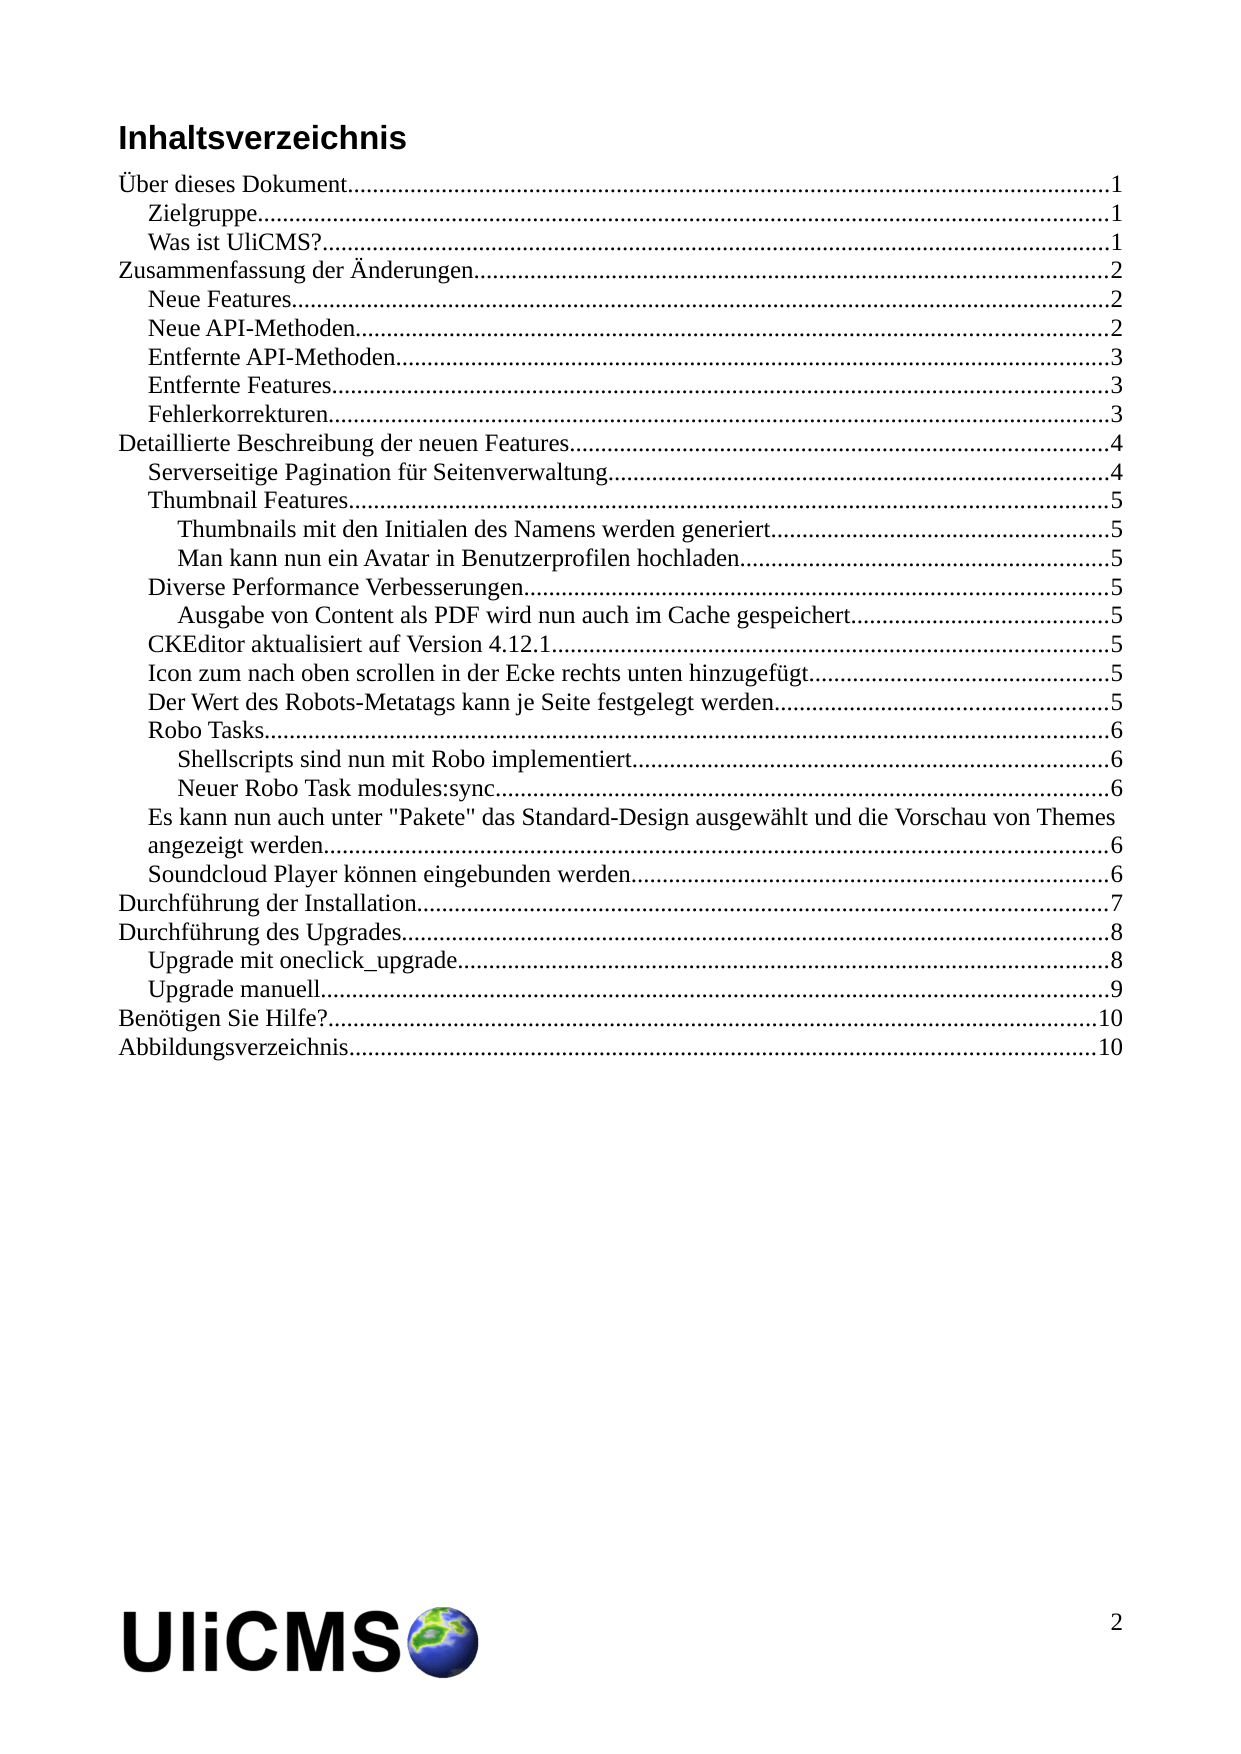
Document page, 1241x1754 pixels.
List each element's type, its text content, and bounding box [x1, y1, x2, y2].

text Entfernte Features 3 [148, 370, 1123, 399]
text Shellscripts sind nun mit Robo implementiert 6 [177, 744, 1123, 773]
text CKEditor aktualisiert auf Version 4.12.1 5 [148, 629, 1123, 658]
text Neue Features 2 [148, 284, 1123, 313]
text Soundcloud Player können eingebunden werden 6 [148, 859, 1123, 888]
text Upgrade manuell 9 [148, 974, 1123, 1003]
text Detaillierte Beschreibung der neuen Features 4 [118, 428, 1123, 457]
text Zielgruppe 1 [148, 198, 1123, 227]
text Upgrade mit oneclick_upgrade 8 [148, 945, 1123, 974]
text Was ist UliCMS? 1 [148, 227, 1123, 255]
text Durchführung des Upgrades 8 [118, 917, 1123, 945]
text Neuer Robo Task modules:sync 6 [177, 773, 1123, 802]
text Man kann nun ein Avatar in Benutzerprofilen hochladen 5 [177, 543, 1123, 572]
text Benötigen Sie Hilfe? 10 [118, 1003, 1123, 1032]
text Ausgabe von Content als PDF wird nun auch im Cache gespeichert 5 [177, 600, 1123, 629]
text Robo Tasks 6 [148, 715, 1123, 744]
picture [118, 1607, 479, 1681]
text Es kann nun auch unter "Pakete" das Standard-Design ausgewählt und die Vorschau von Themes angezeigt werden 6 [148, 802, 1123, 859]
text Über dieses Dokument 1 [118, 169, 1123, 198]
text Serverseitige Pagination für Seitenverwaltung 4 [148, 457, 1123, 485]
text Diverse Performance Verbesserungen 5 [148, 572, 1123, 600]
text Fehlerkorrekturen 3 [148, 399, 1123, 428]
text Thumbnails mit den Initialen des Namens werden generiert. 5 [177, 514, 1123, 543]
text Der Wert des Robots-Metatags kann je Seite festgelegt werden 5 [148, 687, 1123, 715]
text Thumbnail Features 5 [148, 485, 1123, 514]
text Neue API-Methoden 2 [148, 313, 1123, 342]
text Zusammenfassung der Änderungen 2 [118, 255, 1123, 284]
text Entfernte API-Methoden 3 [148, 342, 1123, 370]
text Abbildungsverzeichnis 10 [118, 1032, 1123, 1060]
text Durchführung der Installation 7 [118, 888, 1123, 917]
subtitle Inhaltsverzeichnis [118, 118, 1123, 157]
text Icon zum nach oben scrollen in der Ecke rechts unten hinzugefügt 5 [148, 658, 1123, 687]
